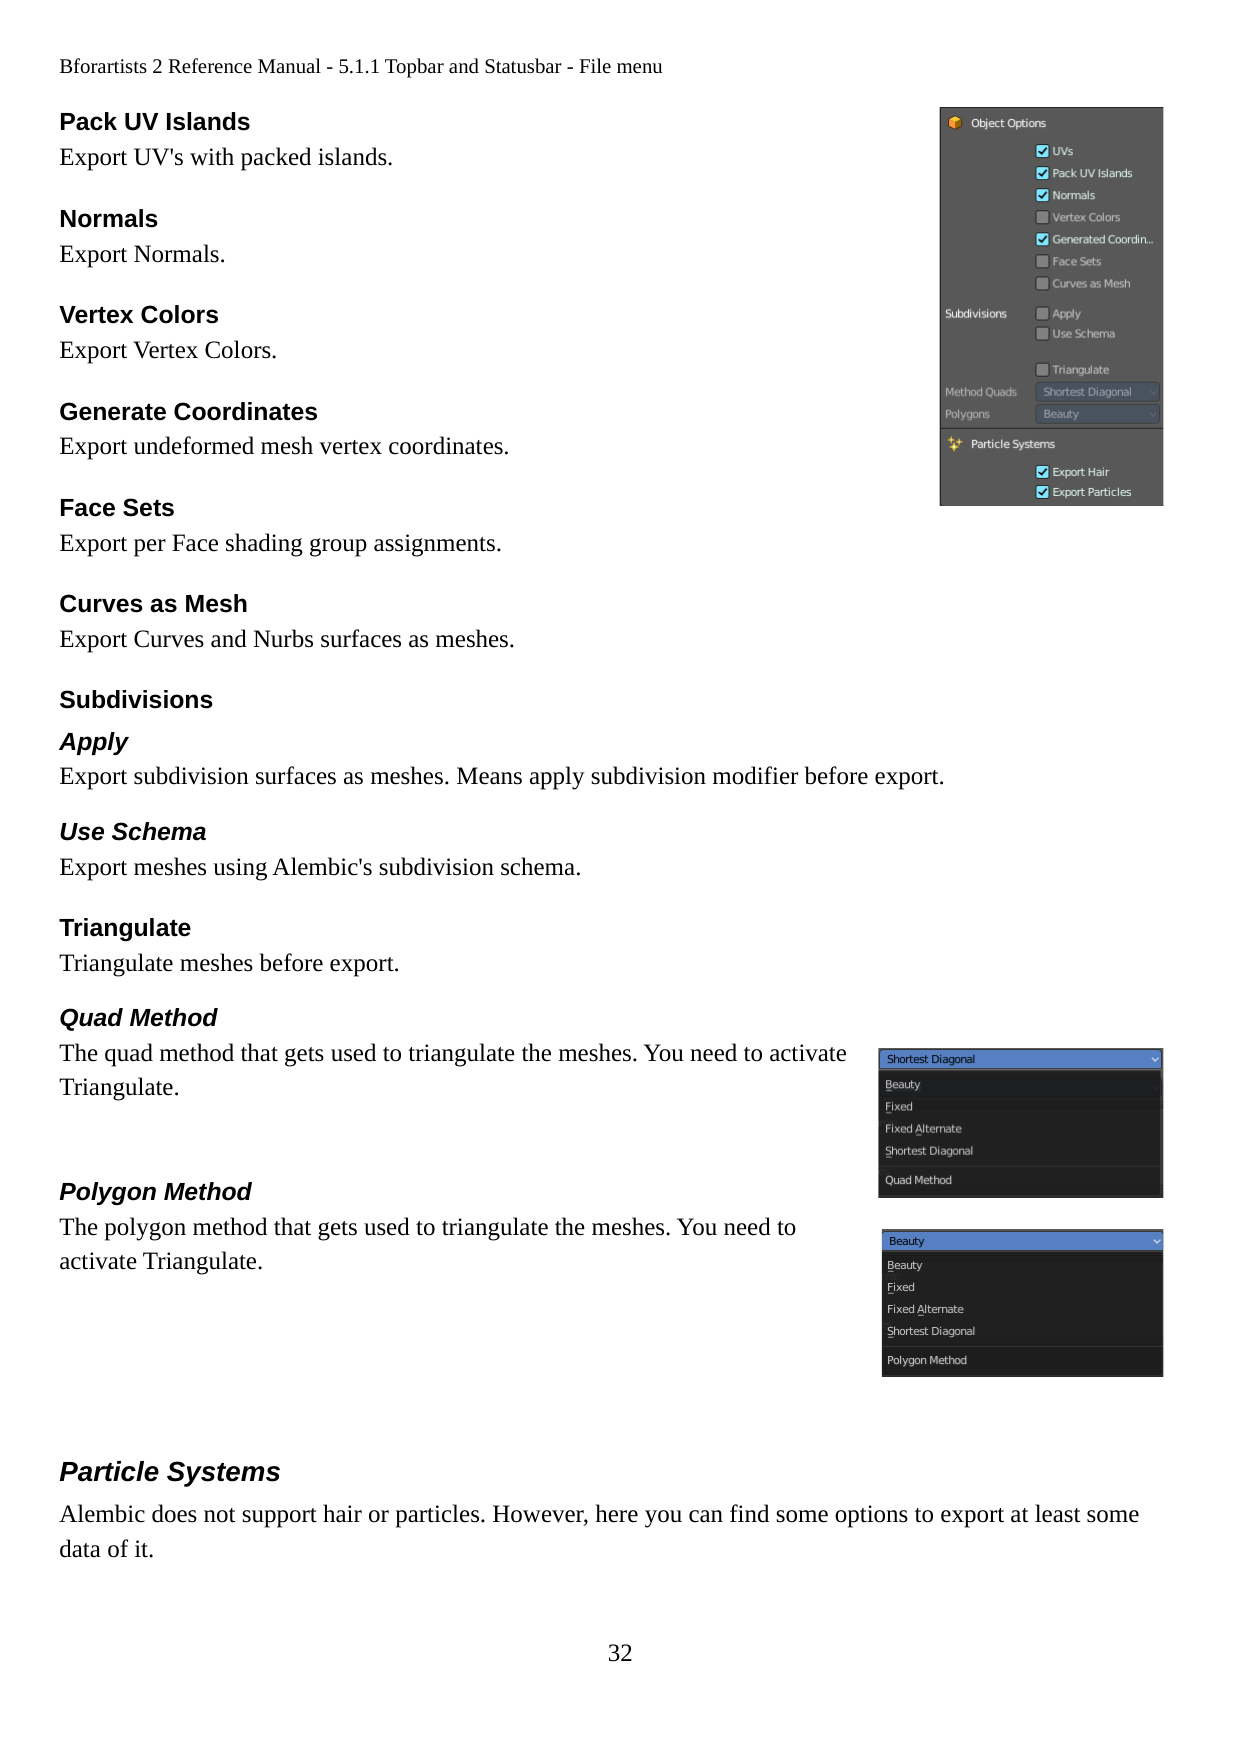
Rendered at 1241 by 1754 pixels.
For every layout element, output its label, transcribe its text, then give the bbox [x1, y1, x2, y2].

subtitle Generate Coordinates [59, 397, 939, 425]
subtitle [1164, 397, 1181, 425]
subtitle Polygon Method [59, 1177, 1181, 1205]
text Export undeformed mesh vertex coordinates. [59, 431, 939, 460]
picture [878, 1048, 1164, 1198]
subtitle [1164, 107, 1181, 136]
text Export Curves and Nurbs surfaces as meshes. [59, 624, 1181, 653]
subtitle Curves as Mesh [59, 589, 1181, 618]
text [1164, 239, 1181, 267]
text Export Vertex Colors. [59, 335, 939, 364]
text Export Normals. [59, 239, 939, 267]
text [1164, 335, 1181, 364]
subtitle Subdivisions [59, 686, 1181, 714]
picture [881, 1229, 1164, 1377]
picture [939, 107, 1164, 506]
subtitle Apply [59, 727, 1181, 755]
text The polygon method that gets used to triangulate the meshes. You need to activate Triangulate. [59, 1212, 1181, 1275]
text Triangulate meshes before export. [59, 948, 1181, 977]
text Export subdivision surfaces as meshes. Means apply subdivision modifier before export. [59, 761, 1181, 790]
subtitle Pack UV Islands [59, 107, 939, 136]
subtitle Normals [59, 204, 939, 232]
subtitle [1164, 204, 1181, 232]
text Export meshes using Alembic's subdivision schema. [59, 852, 1181, 880]
text Export UV's with packed islands. [59, 142, 939, 171]
subtitle Vertex Colors [59, 300, 939, 329]
subtitle Particle Systems [59, 1455, 1181, 1487]
text Alembic does not support hair or particles. However, here you can find some options to export at least some data of it. [59, 1499, 1181, 1562]
text The quad method that gets used to triangulate the meshes. You need to activate Triangulate. [59, 1038, 1181, 1101]
subtitle Quad Method [59, 1003, 1181, 1032]
subtitle Triangulate [59, 913, 1181, 942]
subtitle Face Sets [59, 493, 1181, 521]
subtitle Use Schema [59, 817, 1181, 845]
subtitle [1164, 300, 1181, 329]
text Export per Face shading group assignments. [59, 528, 1181, 556]
